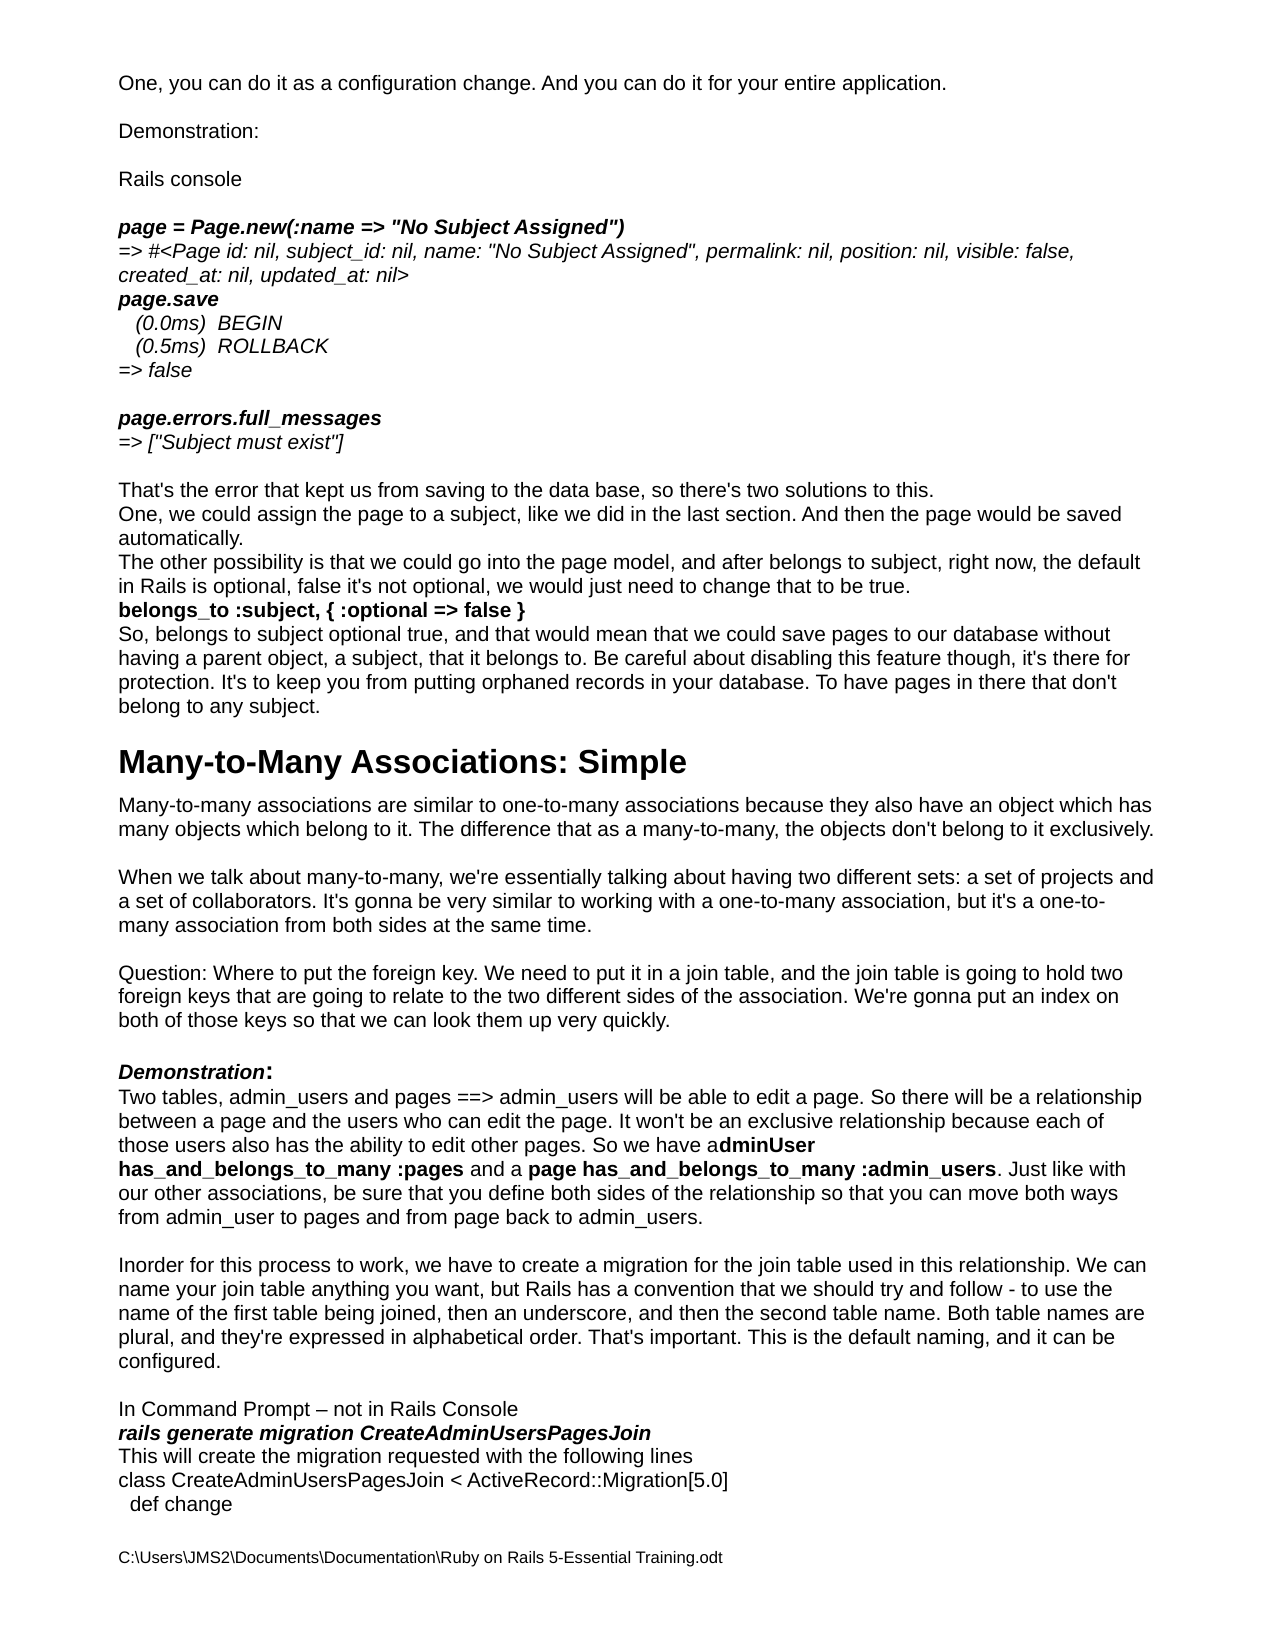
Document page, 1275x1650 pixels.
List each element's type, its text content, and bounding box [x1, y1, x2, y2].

text page.errors.full_messages [118, 406, 1157, 430]
text (0.0ms) BEGIN [118, 310, 1157, 334]
text One, we could assign the page to a subject, like we did in the last section. And then the page would be saved automatically. [118, 502, 1157, 550]
subtitle Many-to-Many Associations: Simple [118, 742, 1157, 780]
text So, belongs to subject optional true, and that would mean that we could save pages to our database without having a parent object, a subject, that it belongs to. Be careful about disabling this feature though, it's there for protection. It's to keep you from putting orphaned records in your database. To have pages in there that don't belong to any subject. [118, 622, 1157, 718]
text => ["Subject must exist"] [118, 430, 1157, 454]
text => #<Page id: nil, subject_id: nil, name: "No Subject Assigned", permalink: nil, position: nil, visible: false, created_at: nil, updated_at: nil> [118, 238, 1157, 286]
text Rails console [118, 167, 1157, 191]
subtitle belongs_to :subject, { :optional => false } [118, 598, 1157, 622]
text Demonstration: [118, 119, 1157, 143]
text Two tables, admin_users and pages ==> admin_users will be able to edit a page. So there will be a relationship between a page and the users who can edit the page. It won't be an exclusive relationship because each of those users also has the ability to edit other pages. So we have adminUser has_and_belongs_to_many :pages and a page has_and_belongs_to_many :admin_users. Just like with our other associations, be sure that you define both sides of the relationship so that you can move both ways from admin_user to pages and from page back to admin_users. [118, 1085, 1157, 1229]
text Question: Where to put the foreign key. We need to put it in a join table, and the join table is going to hold two foreign keys that are going to relate to the two different sides of the association. We're gonna put an index on both of those keys so that we can look them up very quickly. [118, 960, 1157, 1032]
subtitle Demonstration: [118, 1056, 1157, 1085]
text Many-to-many associations are similar to one-to-many associations because they also have an object which has many objects which belong to it. The difference that as a many-to-many, the objects don't belong to it exclusively. [118, 793, 1157, 841]
text rails generate migration CreateAdminUsersPagesJoin [118, 1420, 1157, 1444]
text In Command Prompt – not in Rails Console [118, 1396, 1157, 1420]
text The other possibility is that we could go into the page model, and after belongs to subject, right now, the default in Rails is optional, false it's not optional, we would just need to change that to be true. [118, 550, 1157, 598]
text One, you can do it as a configuration change. And you can do it for your entire application. [118, 71, 1157, 95]
text (0.5ms) ROLLBACK [118, 334, 1157, 358]
text Inorder for this process to work, we have to create a migration for the join table used in this relationship. We can name your join table anything you want, but Rails has a convention that we should try and follow - to use the name of the first table being joined, then an underscore, and then the second table name. Both table names are plural, and they're expressed in alphabetical order. That's important. This is the default naming, and it can be configured. [118, 1253, 1157, 1372]
text => false [118, 358, 1157, 382]
text page = Page.new(:name => "No Subject Assigned") [118, 214, 1157, 238]
text page.save [118, 286, 1157, 310]
text class CreateAdminUsersPagesJoin < ActiveRecord::Migration[5.0] def change [118, 1468, 1157, 1516]
text This will create the migration requested with the following lines [118, 1444, 1157, 1468]
text When we talk about many-to-many, we're essentially talking about having two different sets: a set of projects and a set of collaborators. It's gonna be very similar to working with a one-to-many association, but it's a one-to-many association from both sides at the same time. [118, 864, 1157, 936]
text That's the error that kept us from saving to the data base, so there's two solutions to this. [118, 478, 1157, 502]
